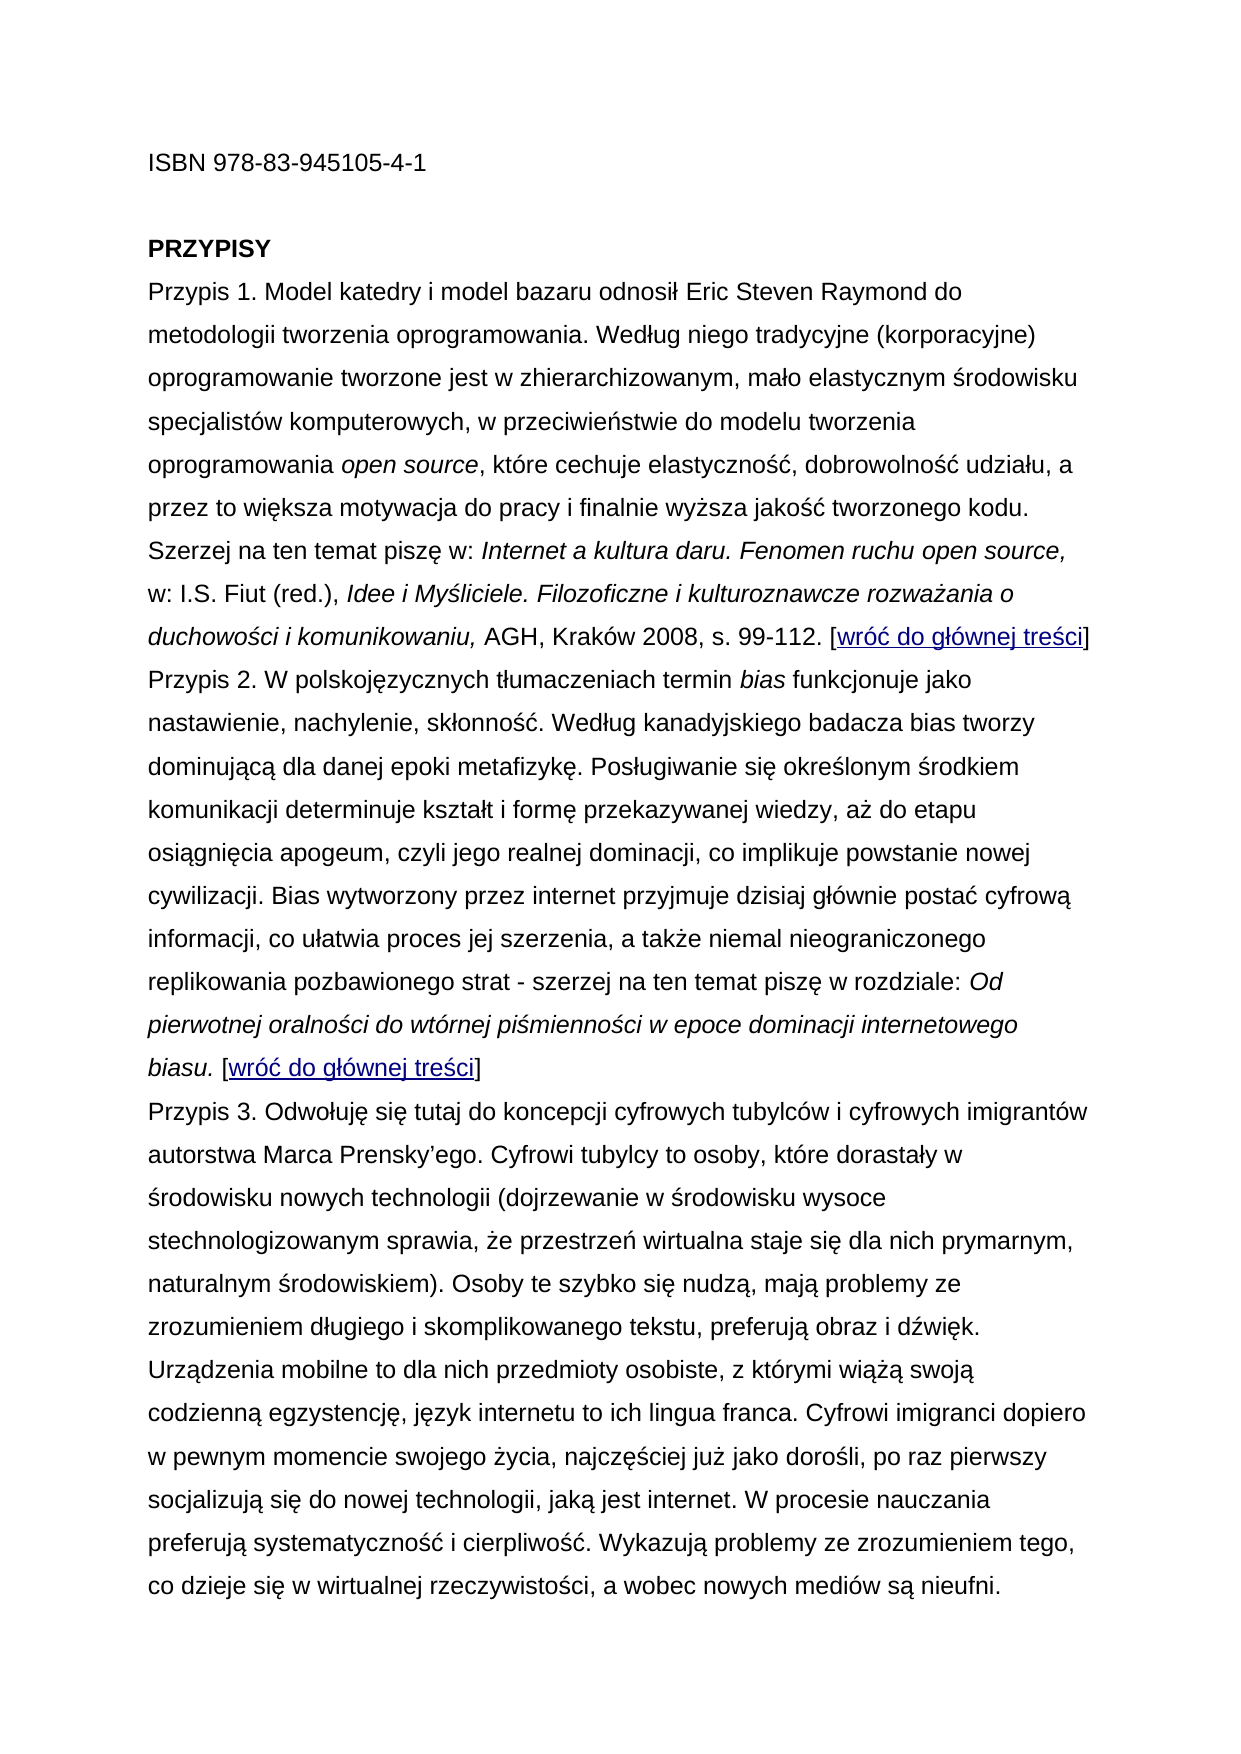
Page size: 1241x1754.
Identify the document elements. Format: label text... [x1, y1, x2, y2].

text Przypis 3. Odwołuję się tutaj do koncepcji cyfrowych tubylców i cyfrowych imigrantów autorstwa Marca Prensky’ego. Cyfrowi tubylcy to osoby, które dorastały w środowisku nowych technologii (dojrzewanie w środowisku wysoce stechnologizowanym sprawia, że przestrzeń wirtualna staje się dla nich prymarnym, naturalnym środowiskiem). Osoby te szybko się nudzą, mają problemy ze zrozumieniem długiego i skomplikowanego tekstu, preferują obraz i dźwięk. Urządzenia mobilne to dla nich przedmioty osobiste, z którymi wiążą swoją codzienną egzystencję, język internetu to ich lingua franca. Cyfrowi imigranci dopiero w pewnym momencie swojego życia, najczęściej już jako dorośli, po raz pierwszy socjalizują się do nowej technologii, jaką jest internet. W procesie nauczania preferują systematyczność i cierpliwość. Wykazują problemy ze zrozumieniem tego, co dzieje się w wirtualnej rzeczywistości, a wobec nowych mediów są nieufni. [148, 1096, 1092, 1599]
text Przypis 2. W polskojęzycznych tłumaczeniach termin bias funkcjonuje jako nastawienie, nachylenie, skłonność. Według kanadyjskiego badacza bias tworzy dominującą dla danej epoki metafizykę. Posługiwanie się określonym środkiem komunikacji determinuje kształt i formę przekazywanej wiedzy, aż do etapu osiągnięcia apogeum, czyli jego realnej dominacji, co implikuje powstanie nowej cywilizacji. Bias wytworzony przez internet przyjmuje dzisiaj głównie postać cyfrową informacji, co ułatwia proces jej szerzenia, a także niemal nieograniczonego replikowania pozbawionego strat - szerzej na ten temat piszę w rozdziale: Od pierwotnej oralności do wtórnej piśmienności w epoce dominacji internetowego biasu. [wróć do głównej treści] [148, 665, 1092, 1082]
text ISBN 978-83-945105-4-1 [148, 148, 1092, 176]
text Przypis 1. Model katedry i model bazaru odnosił Eric Steven Raymond do metodologii tworzenia oprogramowania. Według niego tradycyjne (korporacyjne) oprogramowanie tworzone jest w zhierarchizowanym, mało elastycznym środowisku specjalistów komputerowych, w przeciwieństwie do modelu tworzenia oprogramowania open source, które cechuje elastyczność, dobrowolność udziału, a przez to większa motywacja do pracy i finalnie wyższa jakość tworzonego kodu. Szerzej na ten temat piszę w: Internet a kultura daru. Fenomen ruchu open source, w: I.S. Fiut (red.), Idee i Myśliciele. Filozoficzne i kulturoznawcze rozważania o duchowości i komunikowaniu, AGH, Kraków 2008, s. 99-112. [wróć do głównej treści] [148, 277, 1092, 651]
text PRZYPISY [148, 234, 1092, 263]
